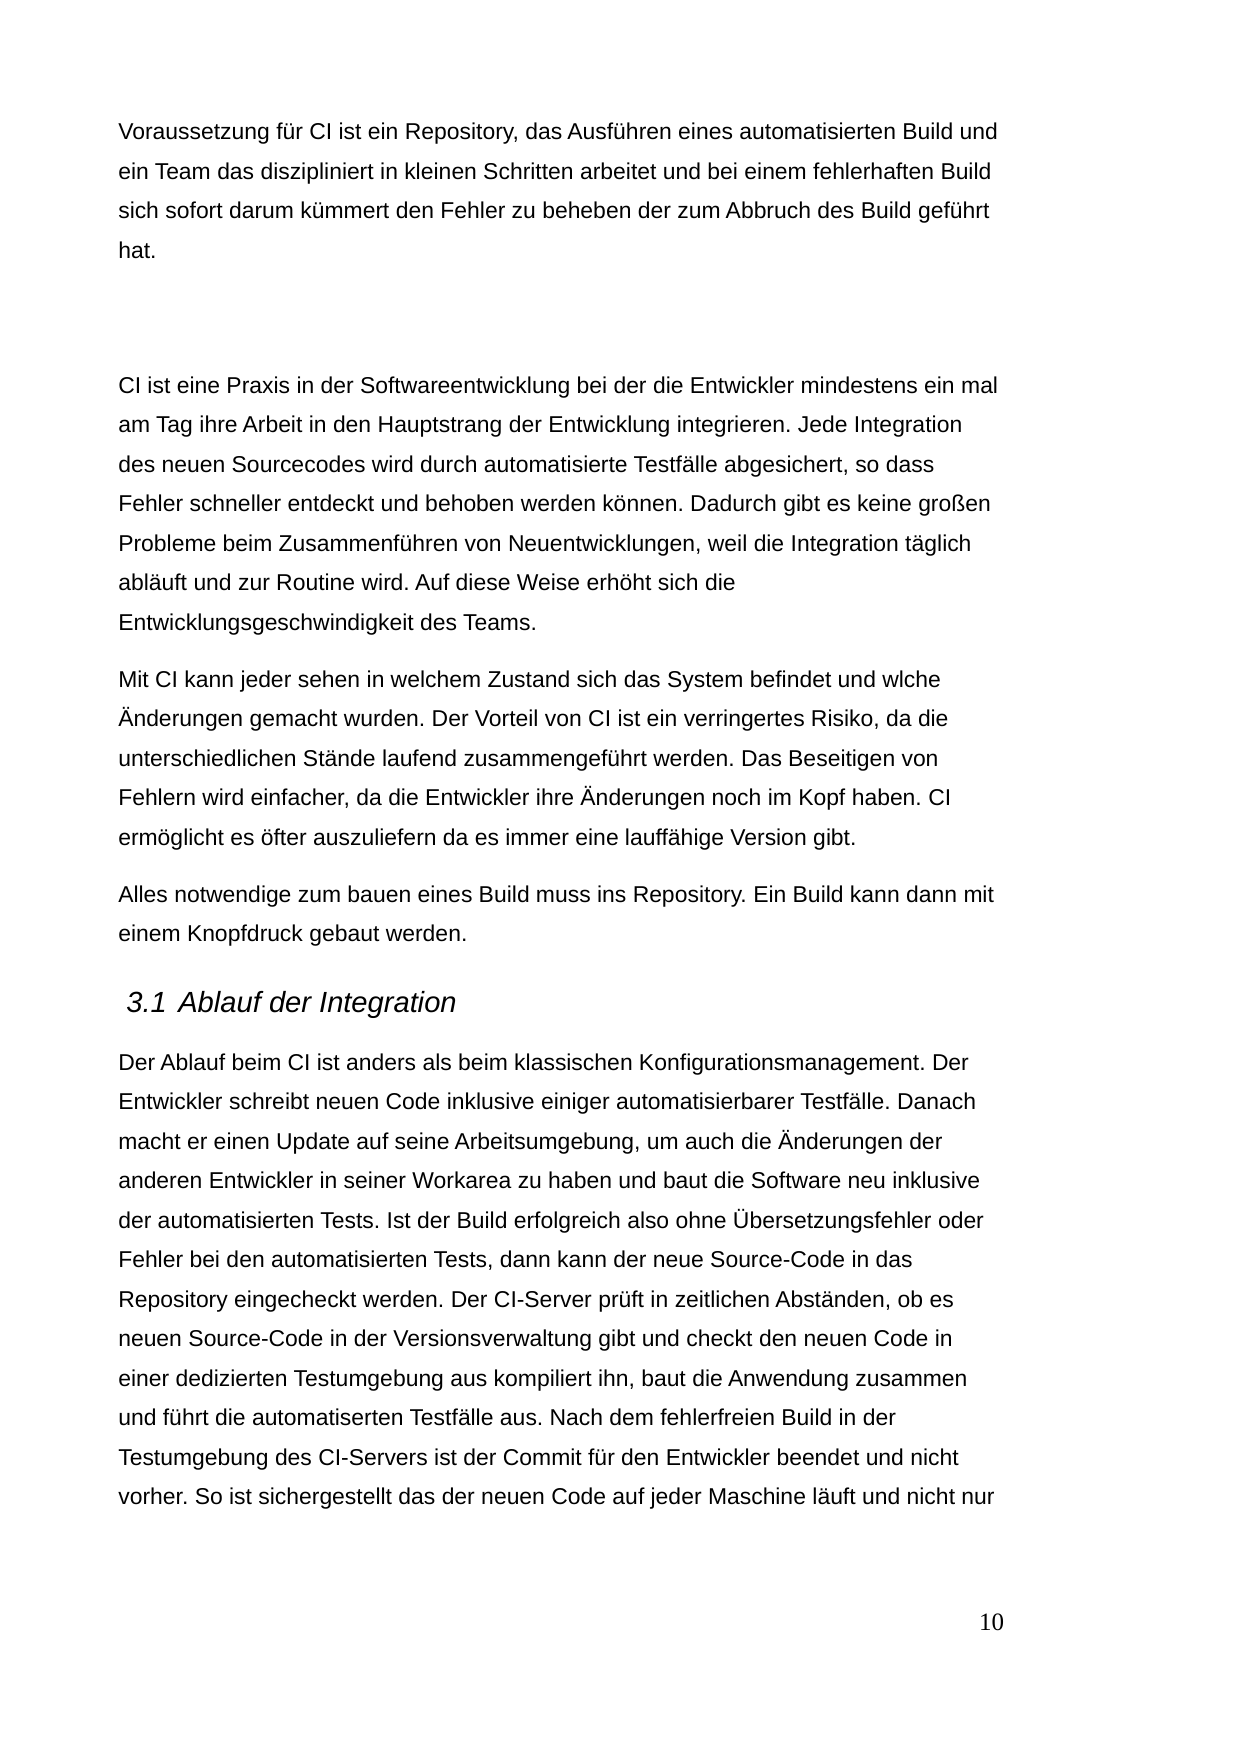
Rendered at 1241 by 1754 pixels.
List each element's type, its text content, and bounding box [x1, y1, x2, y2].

subtitle Ablauf der Integration [118, 985, 1004, 1018]
text CI ist eine Praxis in der Softwareentwicklung bei der die Entwickler mindestens ein mal am Tag ihre Arbeit in den Hauptstrang der Entwicklung integrieren. Jede Integration des neuen Sourcecodes wird durch automatisierte Testfälle abgesichert, so dass Fehler schneller entdeckt und behoben werden können. Dadurch gibt es keine großen Probleme beim Zusammenführen von Neuentwicklungen, weil die Integration täglich abläuft und zur Routine wird. Auf diese Weise erhöht sich die Entwicklungsgeschwindigkeit des Teams. [118, 372, 1004, 635]
text Voraussetzung für CI ist ein Repository, das Ausführen eines automatisierten Build und ein Team das diszipliniert in kleinen Schritten arbeitet und bei einem fehlerhaften Build sich sofort darum kümmert den Fehler zu beheben der zum Abbruch des Build geführt hat. [118, 118, 1004, 263]
text Der Ablauf beim CI ist anders als beim klassischen Konfigurationsmanagement. Der Entwickler schreibt neuen Code inklusive einiger automatisierbarer Testfälle. Danach macht er einen Update auf seine Arbeitsumgebung, um auch die Änderungen der anderen Entwickler in seiner Workarea zu haben und baut die Software neu inklusive der automatisierten Tests. Ist der Build erfolgreich also ohne Übersetzungsfehler oder Fehler bei den automatisierten Tests, dann kann der neue Source-Code in das Repository eingecheckt werden. Der CI-Server prüft in zeitlichen Abständen, ob es neuen Source-Code in der Versionsverwaltung gibt und checkt den neuen Code in einer dedizierten Testumgebung aus kompiliert ihn, baut die Anwendung zusammen und führt die automatiserten Testfälle aus. Nach dem fehlerfreien Build in der Testumgebung des CI-Servers ist der Commit für den Entwickler beendet und nicht vorher. So ist sichergestellt das der neuen Code auf jeder Maschine läuft und nicht nur [118, 1049, 1004, 1509]
text Alles notwendige zum bauen eines Build muss ins Repository. Ein Build kann dann mit einem Knopfdruck gebaut werden. [118, 881, 1004, 947]
text Mit CI kann jeder sehen in welchem Zustand sich das System befindet und wlche Änderungen gemacht wurden. Der Vorteil von CI ist ein verringertes Risiko, da die unterschiedlichen Stände laufend zusammengeführt werden. Das Beseitigen von Fehlern wird einfacher, da die Entwickler ihre Änderungen noch im Kopf haben. CI ermöglicht es öfter auszuliefern da es immer eine lauffähige Version gibt. [118, 666, 1004, 850]
